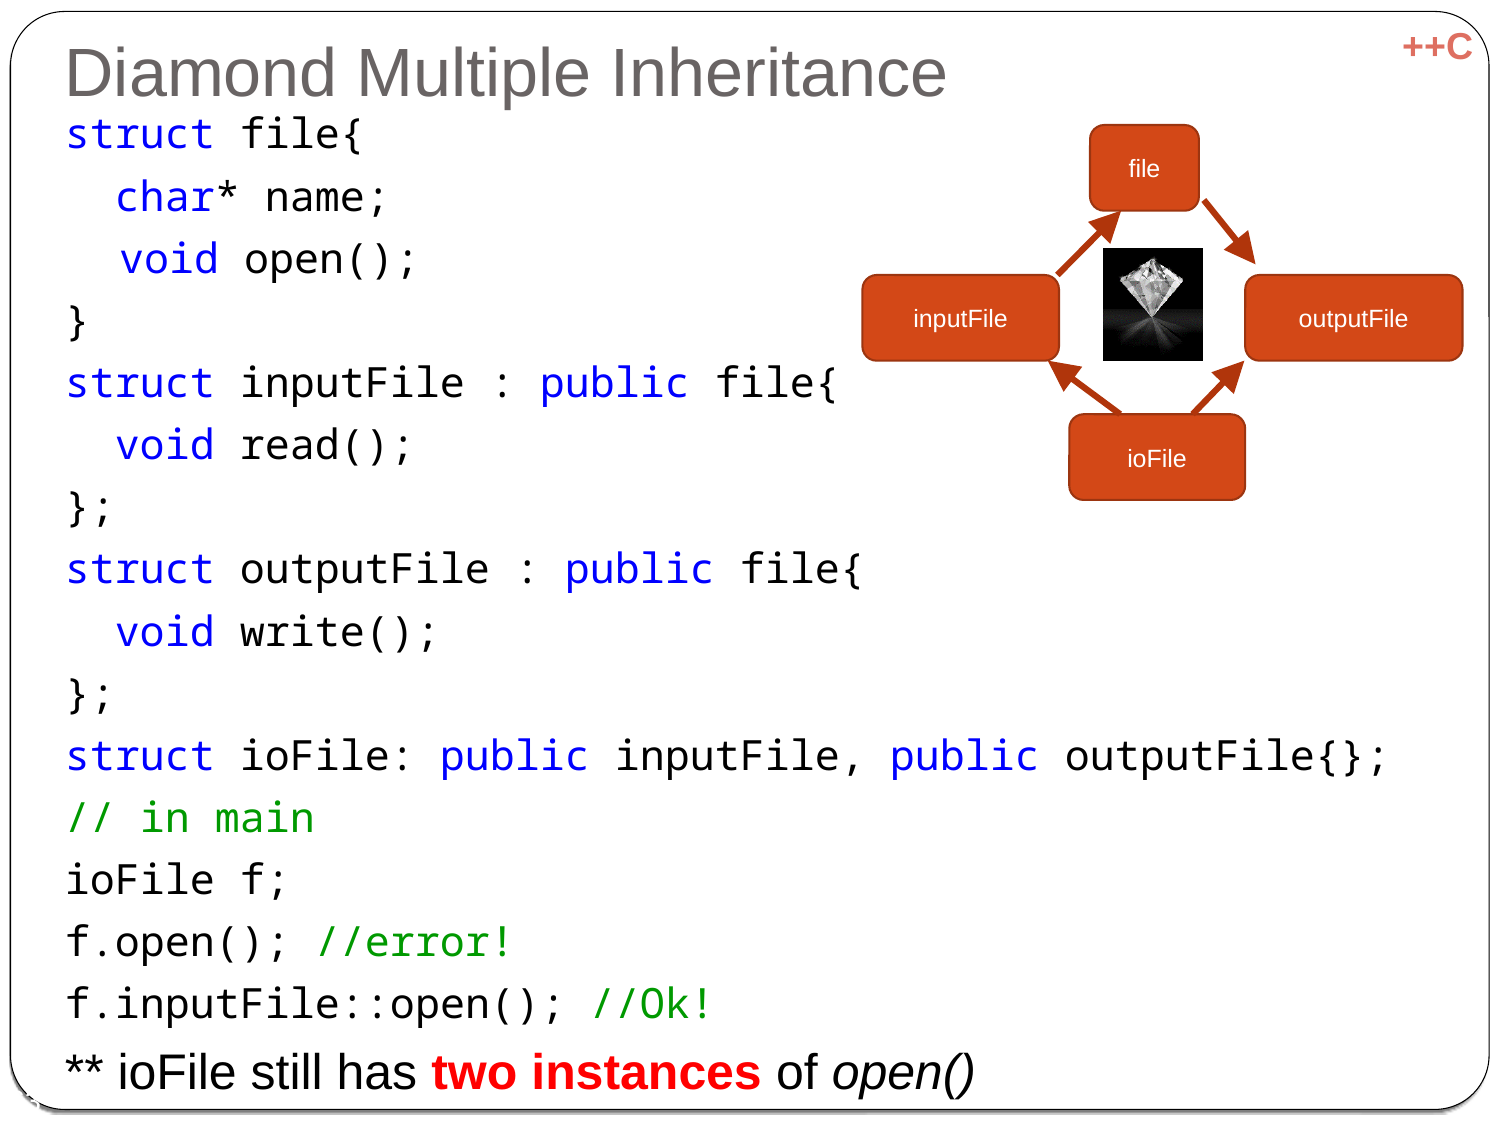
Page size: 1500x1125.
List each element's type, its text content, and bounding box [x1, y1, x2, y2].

title Diamond Multiple Inheritance [50, 20, 1450, 99]
text_box file [1089, 124, 1199, 211]
slide_number [0, 1074, 50, 1125]
text_box outputFile [1245, 274, 1463, 361]
text_box inputFile [862, 274, 1059, 361]
list struct file{ char* name; void open(); } struct inputFile : public file{ void read(); }; struct outputFile : public file{ void write(); }; struct ioFile: public inputFile, public outputFile{}; // in main ioFile f; f.open(); //error! f.inputFile::open(); //Ok! ** ioFile still has two instances of open() [50, 99, 1450, 1000]
picture [1103, 248, 1203, 361]
text_box ioFile [1069, 414, 1246, 500]
